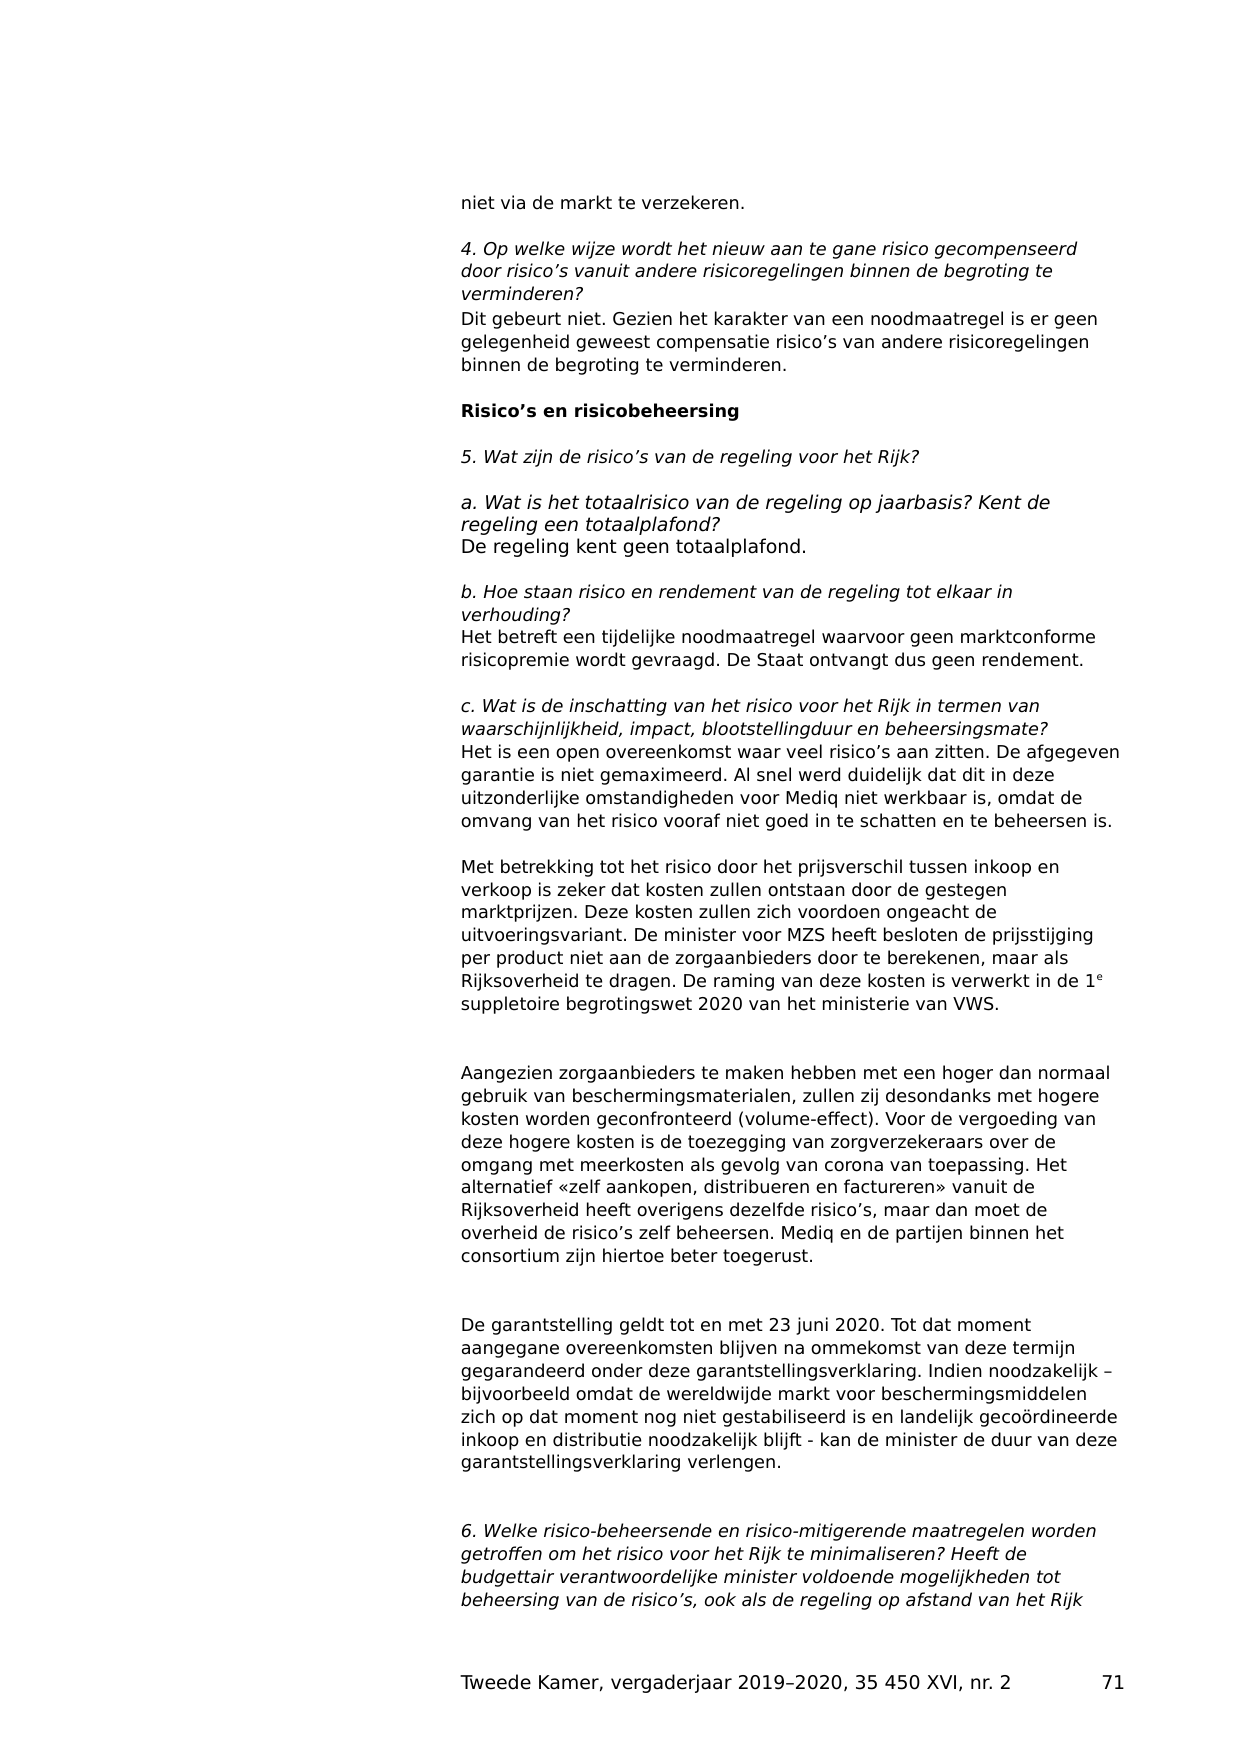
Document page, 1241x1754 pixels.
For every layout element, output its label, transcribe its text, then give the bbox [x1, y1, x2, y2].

text 4. Op welke wijze wordt het nieuw aan te gane risico gecompenseerd door risico’s vanuit andere risicoregelingen binnen de begroting te verminderen? [461, 237, 1125, 305]
text Met betrekking tot het risico door het prijsverschil tussen inkoop en verkoop is zeker dat kosten zullen ontstaan door de gestegen marktprijzen. Deze kosten zullen zich voordoen ongeacht de uitvoeringsvariant. De minister voor MZS heeft besloten de prijsstijging per product niet aan de zorgaanbieders door te berekenen, maar als Rijksoverheid te dragen. De raming van deze kosten is verwerkt in de 1e suppletoire begrotingswet 2020 van het ministerie van VWS. [461, 855, 1125, 1038]
text 5. Wat zijn de risico’s van de regeling voor het Rijk? [461, 445, 1125, 468]
text c. Wat is de inschatting van het risico voor het Rijk in termen van waarschijnlijkheid, impact, blootstellingduur en beheersingsmate? Het is een open overeenkomst waar veel risico’s aan zitten. De afgegeven garantie is niet gemaximeerd. Al snel werd duidelijk dat dit in deze uitzonderlijke omstandigheden voor Mediq niet werkbaar is, omdat de omvang van het risico vooraf niet goed in te schatten en te beheersen is. [461, 694, 1125, 832]
text De garantstelling geldt tot en met 23 juni 2020. Tot dat moment aangegane overeenkomsten blijven na ommekomst van deze termijn gegarandeerd onder deze garantstellingsverklaring. Indien noodzakelijk – bijvoorbeeld omdat de wereldwijde markt voor beschermingsmiddelen zich op dat moment nog niet gestabiliseerd is en landelijk gecoördineerde inkoop en distributie noodzakelijk blijft - kan de minister de duur van deze garantstellingsverklaring verlengen. [461, 1313, 1125, 1496]
text Aangezien zorgaanbieders te maken hebben met een hoger dan normaal gebruik van beschermingsmaterialen, zullen zij desondanks met hogere kosten worden geconfronteerd (volume-effect). Voor de vergoeding van deze hogere kosten is de toezegging van zorgverzekeraars over de omgang met meerkosten als gevolg van corona van toepassing. Het alternatief «zelf aankopen, distribueren en factureren» vanuit de Rijksoverheid heeft overigens dezelfde risico’s, maar dan moet de overheid de risico’s zelf beheersen. Mediq en de partijen binnen het consortium zijn hiertoe beter toegerust. [461, 1061, 1125, 1290]
text a. Wat is het totaalrisico van de regeling op jaarbasis? Kent de regeling een totaalplafond? De regeling kent geen totaalplafond. [461, 470, 1125, 580]
text b. Hoe staan risico en rendement van de regeling tot elkaar in verhouding? Het betreft een tijdelijke noodmaatregel waarvoor geen marktconforme risicopremie wordt gevraagd. De Staat ontvangt dus geen rendement. [461, 580, 1125, 671]
text niet via de markt te verzekeren. [461, 191, 1125, 214]
text Dit gebeurt niet. Gezien het karakter van een noodmaatregel is er geen gelegenheid geweest compensatie risico’s van andere risicoregelingen binnen de begroting te verminderen. [461, 307, 1125, 376]
text 6. Welke risico-beheersende en risico-mitigerende maatregelen worden getroffen om het risico voor het Rijk te minimaliseren? Heeft de budgettair verantwoordelijke minister voldoende mogelijkheden tot beheersing van de risico’s, ook als de regeling op afstand van het Rijk [461, 1519, 1125, 1611]
text Risico’s en risicobeheersing [461, 399, 1125, 422]
